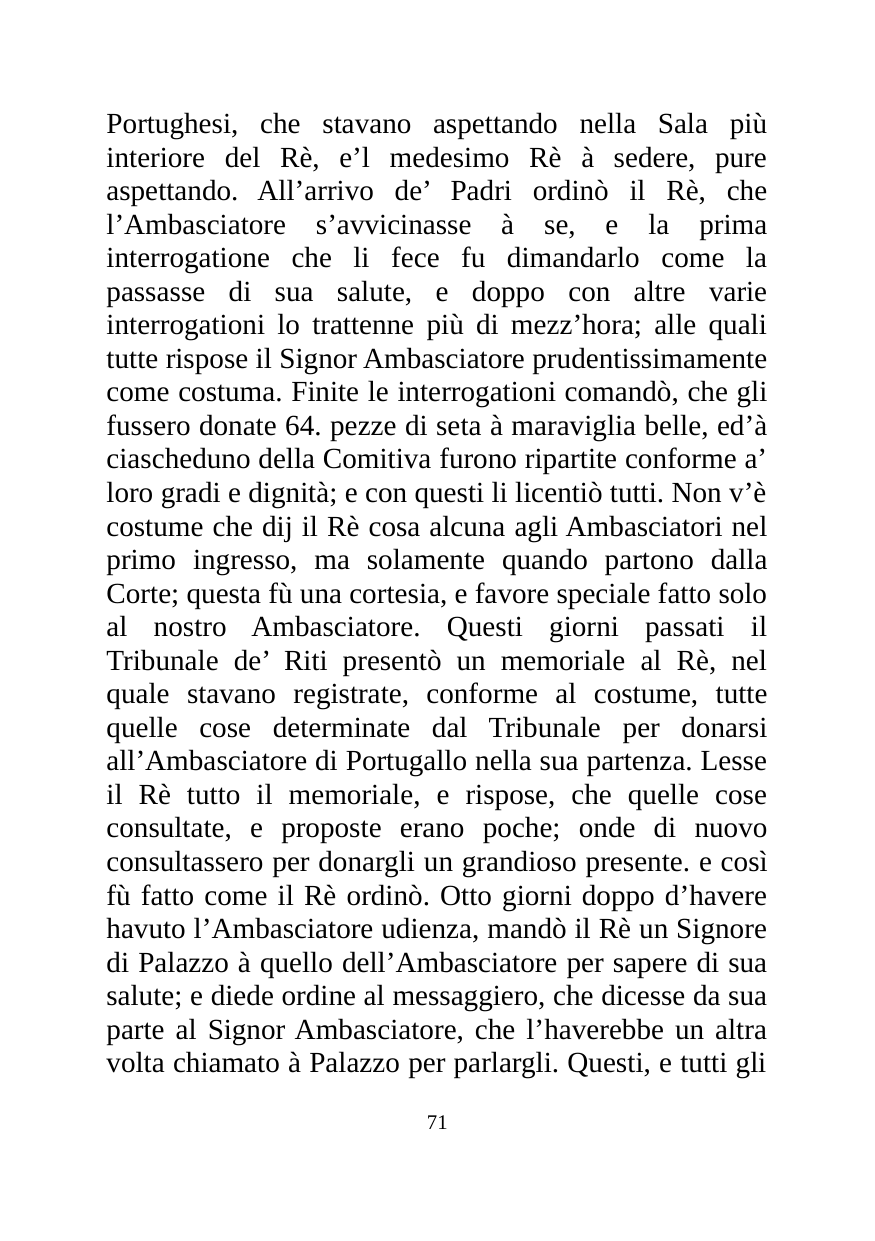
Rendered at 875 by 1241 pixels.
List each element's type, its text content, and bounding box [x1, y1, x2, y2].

text Portughesi, che stavano aspettando nella Sala più interiore del Rè, e’l medesimo Rè à sedere, pure aspettando. All’arrivo de’ Padri ordinò il Rè, che l’Ambasciatore s’avvicinasse à se, e la prima interrogatione che li fece fu dimandarlo come la passasse di sua salute, e doppo con altre varie interrogationi lo trattenne più di mezz’hora; alle quali tutte rispose il Signor Ambasciatore prudentissimamente come costuma. Finite le interrogationi comandò, che gli fussero donate 64. pezze di seta à maraviglia belle, ed’à ciascheduno della Comitiva furono ripartite conforme a’ loro gradi e dignità; e con questi li licentiò tutti. Non v’è costume che dij il Rè cosa alcuna agli Ambasciatori nel primo ingresso, ma solamente quando partono dalla Corte; questa fù una cortesia, e favore speciale fatto solo al nostro Ambasciatore. Questi giorni passati il Tribunale de’ Riti presentò un memoriale al Rè, nel quale stavano registrate, conforme al costume, tutte quelle cose determinate dal Tribunale per donarsi all’Ambasciatore di Portugallo nella sua partenza. Lesse il Rè tutto il memoriale, e rispose, che quelle cose consultate, e proposte erano poche; onde di nuovo consultassero per donargli un grandioso presente. e così fù fatto come il Rè ordinò. Otto giorni doppo d’havere havuto l’Ambasciatore udienza, mandò il Rè un Signore di Palazzo à quello dell’Ambasciatore per sapere di sua salute; e diede ordine al messaggiero, che dicesse da sua parte al Signor Ambasciatore, che l’haverebbe un altra volta chiamato à Palazzo per parlargli. Questi, e tutti gli [106, 106, 768, 1079]
